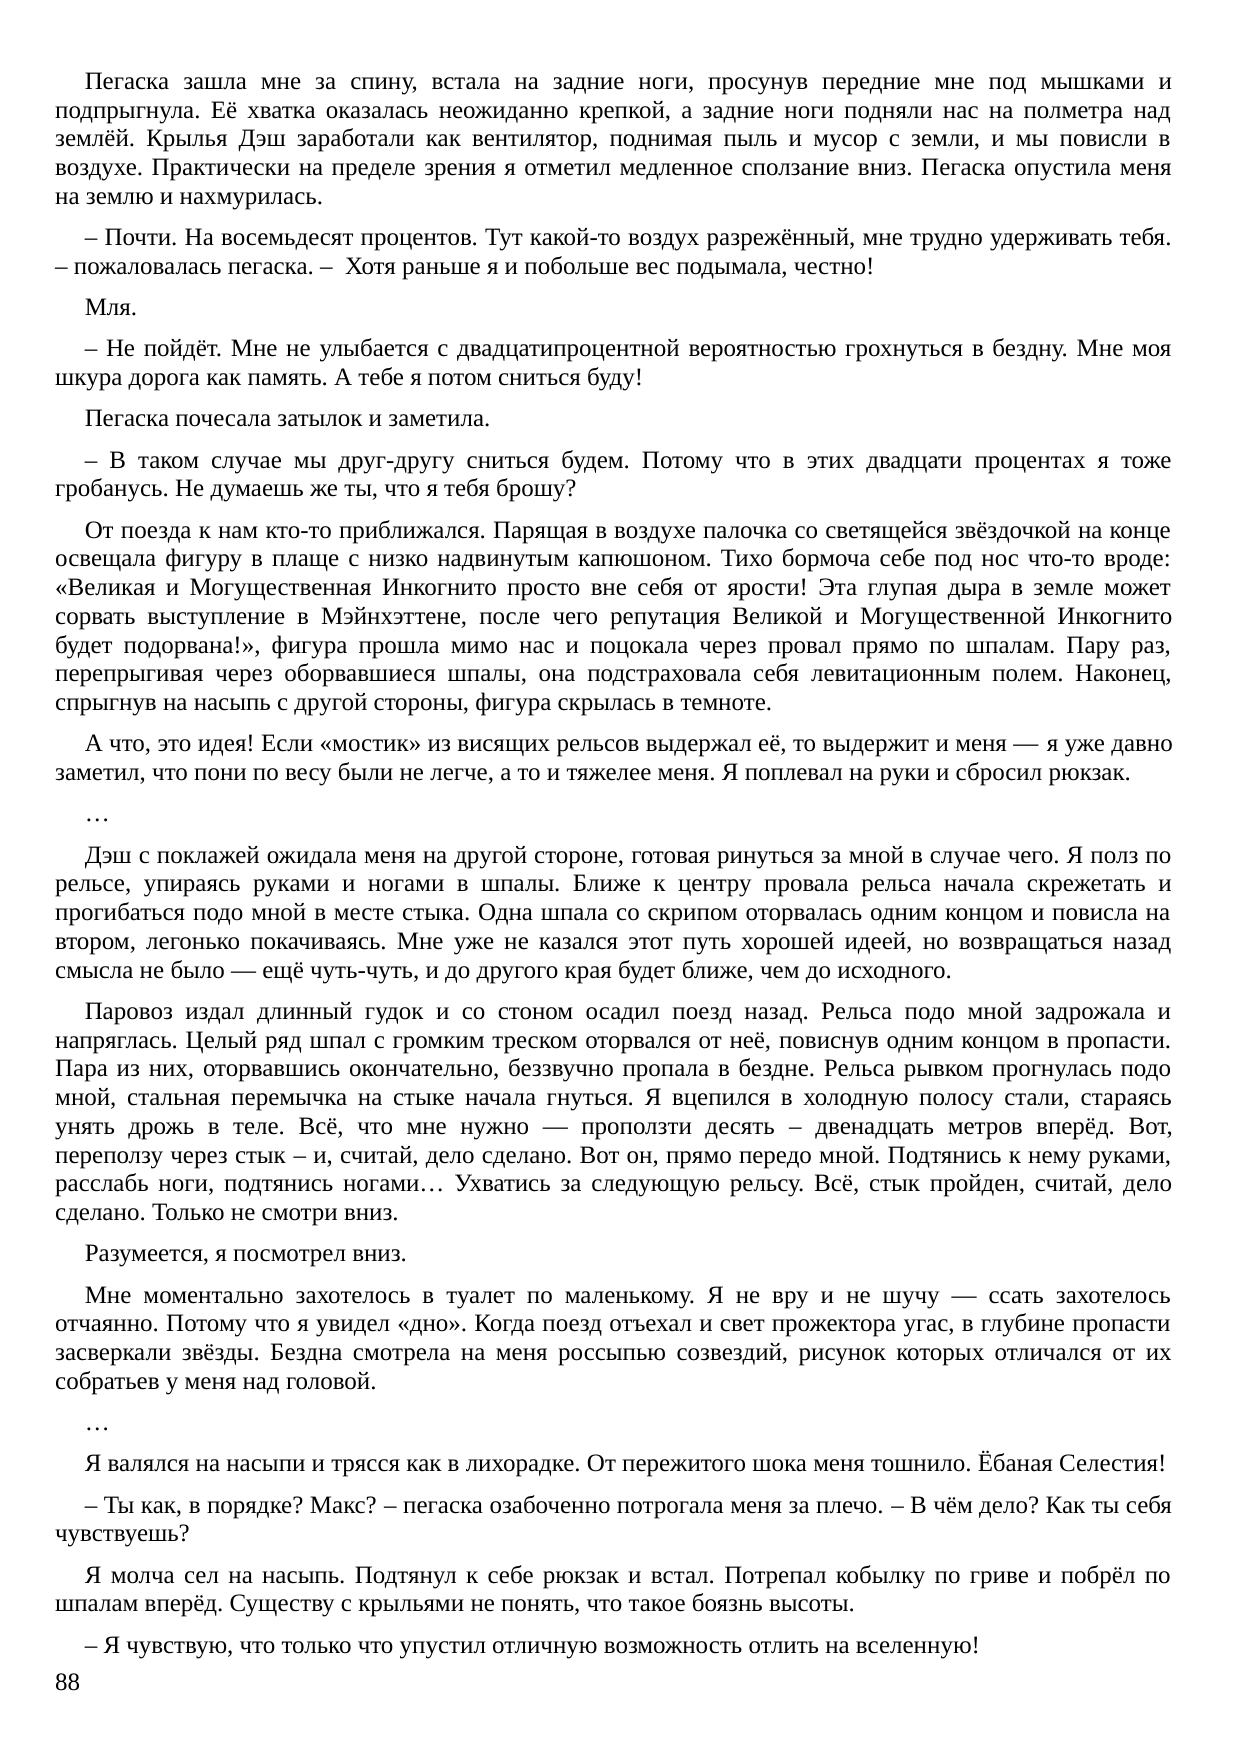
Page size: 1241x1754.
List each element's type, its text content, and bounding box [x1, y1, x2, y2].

text – Ты как, в порядке? Макс? – пегаска озабоченно потрогала меня за плечо. – В чём дело? Как ты себя чувствуешь? [55, 1490, 1173, 1547]
text Мне моментально захотелось в туалет по маленькому. Я не вру и не шучу — ссать захотелось отчаянно. Потому что я увидел «дно». Когда поезд отъехал и свет прожектора угас, в глубине пропасти засверкали звёзды. Бездна смотрела на меня россыпью созвездий, рисунок которых отличался от их собратьев у меня над головой. [55, 1280, 1173, 1395]
text … [55, 1407, 1173, 1436]
text Я валялся на насыпи и трясся как в лихорадке. От пережитого шока меня тошнило. Ёбаная Селестия! [55, 1448, 1173, 1477]
text Я молча сел на насыпь. Подтянул к себе рюкзак и встал. Потрепал кобылку по гриве и побрёл по шпалам вперёд. Существу с крыльями не понять, что такое боязнь высоты. [55, 1560, 1173, 1617]
text Пегаска зашла мне за спину, встала на задние ноги, просунув передние мне под мышками и подпрыгнула. Её хватка оказалась неожиданно крепкой, а задние ноги подняли нас на полметра над землёй. Крылья Дэш заработали как вентилятор, поднимая пыль и мусор с земли, и мы повисли в воздухе. Практически на пределе зрения я отметил медленное сползание вниз. Пегаска опустила меня на землю и нахмурилась. [55, 66, 1173, 210]
text – Почти. На восемьдесят процентов. Тут какой-то воздух разрежённый, мне трудно удерживать тебя. – пожаловалась пегаска. – Хотя раньше я и побольше вес подымала, честно! [55, 222, 1173, 280]
text – Я чувствую, что только что упустил отличную возможность отлить на вселенную! [55, 1630, 1173, 1658]
text От поезда к нам кто-то приближался. Парящая в воздухе палочка со светящейся звёздочкой на конце освещала фигуру в плаще с низко надвинутым капюшоном. Тихо бормоча себе под нос что-то вроде: «Великая и Могущественная Инкогнито просто вне себя от ярости! Эта глупая дыра в земле может сорвать выступление в Мэйнхэттене, после чего репутация Великой и Могущественной Инкогнито будет подорвана!», фигура прошла мимо нас и поцокала через провал прямо по шпалам. Пару раз, перепрыгивая через оборвавшиеся шпалы, она подстраховала себя левитационным полем. Наконец, спрыгнув на насыпь с другой стороны, фигура скрылась в темноте. [55, 515, 1173, 716]
text – В таком случае мы друг-другу сниться будем. Потому что в этих двадцати процентах я тоже гробанусь. Не думаешь же ты, что я тебя брошу? [55, 445, 1173, 502]
text Пегаска почесала затылок и заметила. [55, 403, 1173, 432]
text Паровоз издал длинный гудок и со стоном осадил поезд назад. Рельса подо мной задрожала и напряглась. Целый ряд шпал с громким треском оторвался от неё, повиснув одним концом в пропасти. Пара из них, оторвавшись окончательно, беззвучно пропала в бездне. Рельса рывком прогнулась подо мной, стальная перемычка на стыке начала гнуться. Я вцепился в холодную полосу стали, стараясь унять дрожь в теле. Всё, что мне нужно — проползти десять – двенадцать метров вперёд. Вот, переползу через стык – и, считай, дело сделано. Вот он, прямо передо мной. Подтянись к нему руками, расслабь ноги, подтянись ногами… Ухватись за следующую рельсу. Всё, стык пройден, считай, дело сделано. Только не смотри вниз. [55, 996, 1173, 1226]
text … [55, 798, 1173, 827]
text Мля. [55, 292, 1173, 321]
text – Не пойдёт. Мне не улыбается с двадцатипроцентной вероятностью грохнуться в бездну. Мне моя шкура дорога как память. А тебе я потом сниться буду! [55, 333, 1173, 391]
text Дэш с поклажей ожидала меня на другой стороне, готовая ринуться за мной в случае чего. Я полз по рельсе, упираясь руками и ногами в шпалы. Ближе к центру провала рельса начала скрежетать и прогибаться подо мной в месте стыка. Одна шпала со скрипом оторвалась одним концом и повисла на втором, легонько покачиваясь. Мне уже не казался этот путь хорошей идеей, но возвращаться назад смысла не было — ещё чуть-чуть, и до другого края будет ближе, чем до исходного. [55, 840, 1173, 983]
text А что, это идея! Если «мостик» из висящих рельсов выдержал её, то выдержит и меня — я уже давно заметил, что пони по весу были не легче, а то и тяжелее меня. Я поплевал на руки и сбросил рюкзак. [55, 728, 1173, 786]
text Разумеется, я посмотрел вниз. [55, 1238, 1173, 1267]
